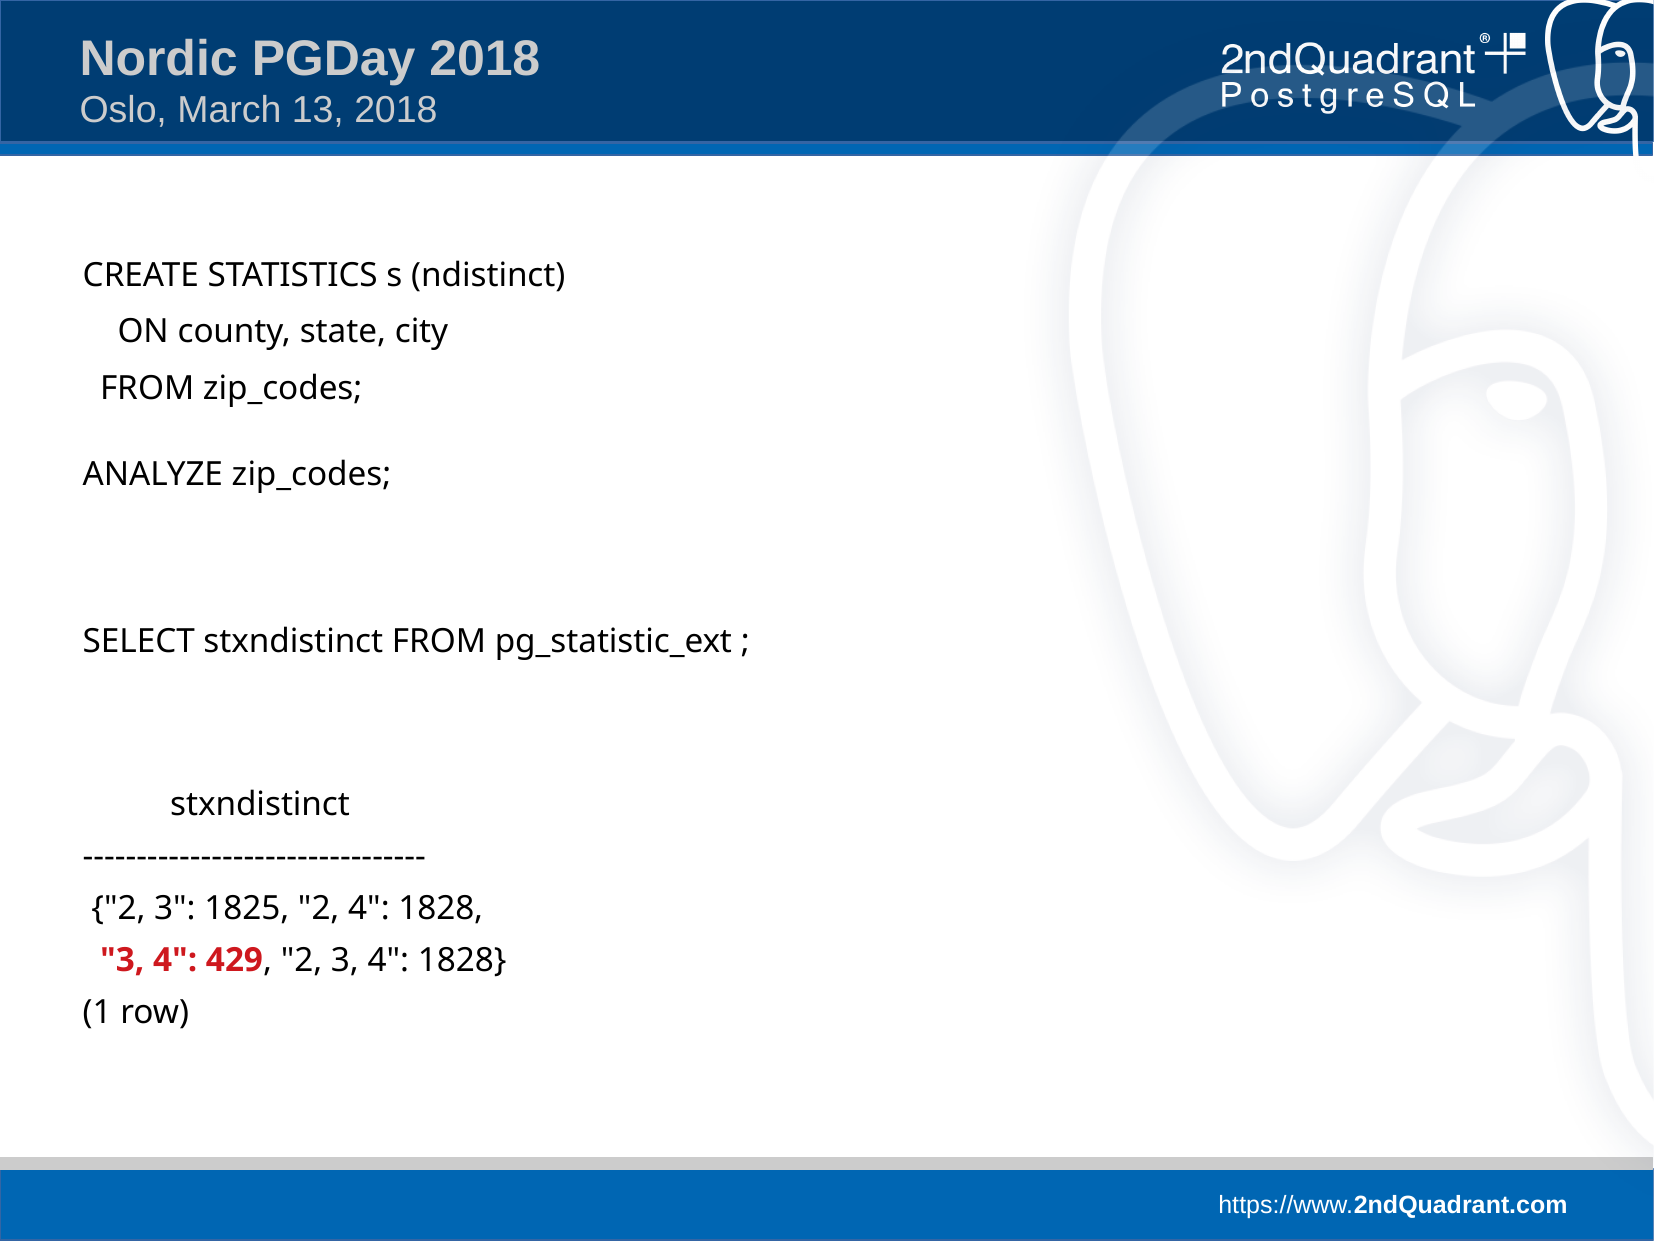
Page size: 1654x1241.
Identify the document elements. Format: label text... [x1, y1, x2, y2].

list CREATE STATISTICS s (ndistinct) ON county, state, city FROM zip_codes; ANALYZE zip_codes; SELECT stxndistinct FROM pg_statistic_ext ; stxndistinct -------------------------------- {"2, 3": 1825, "2, 4": 1828, "3, 4": 429, "2, 3, 4": 1828} (1 row) [82, 239, 1571, 1105]
picture [632, 0, 1654, 1241]
